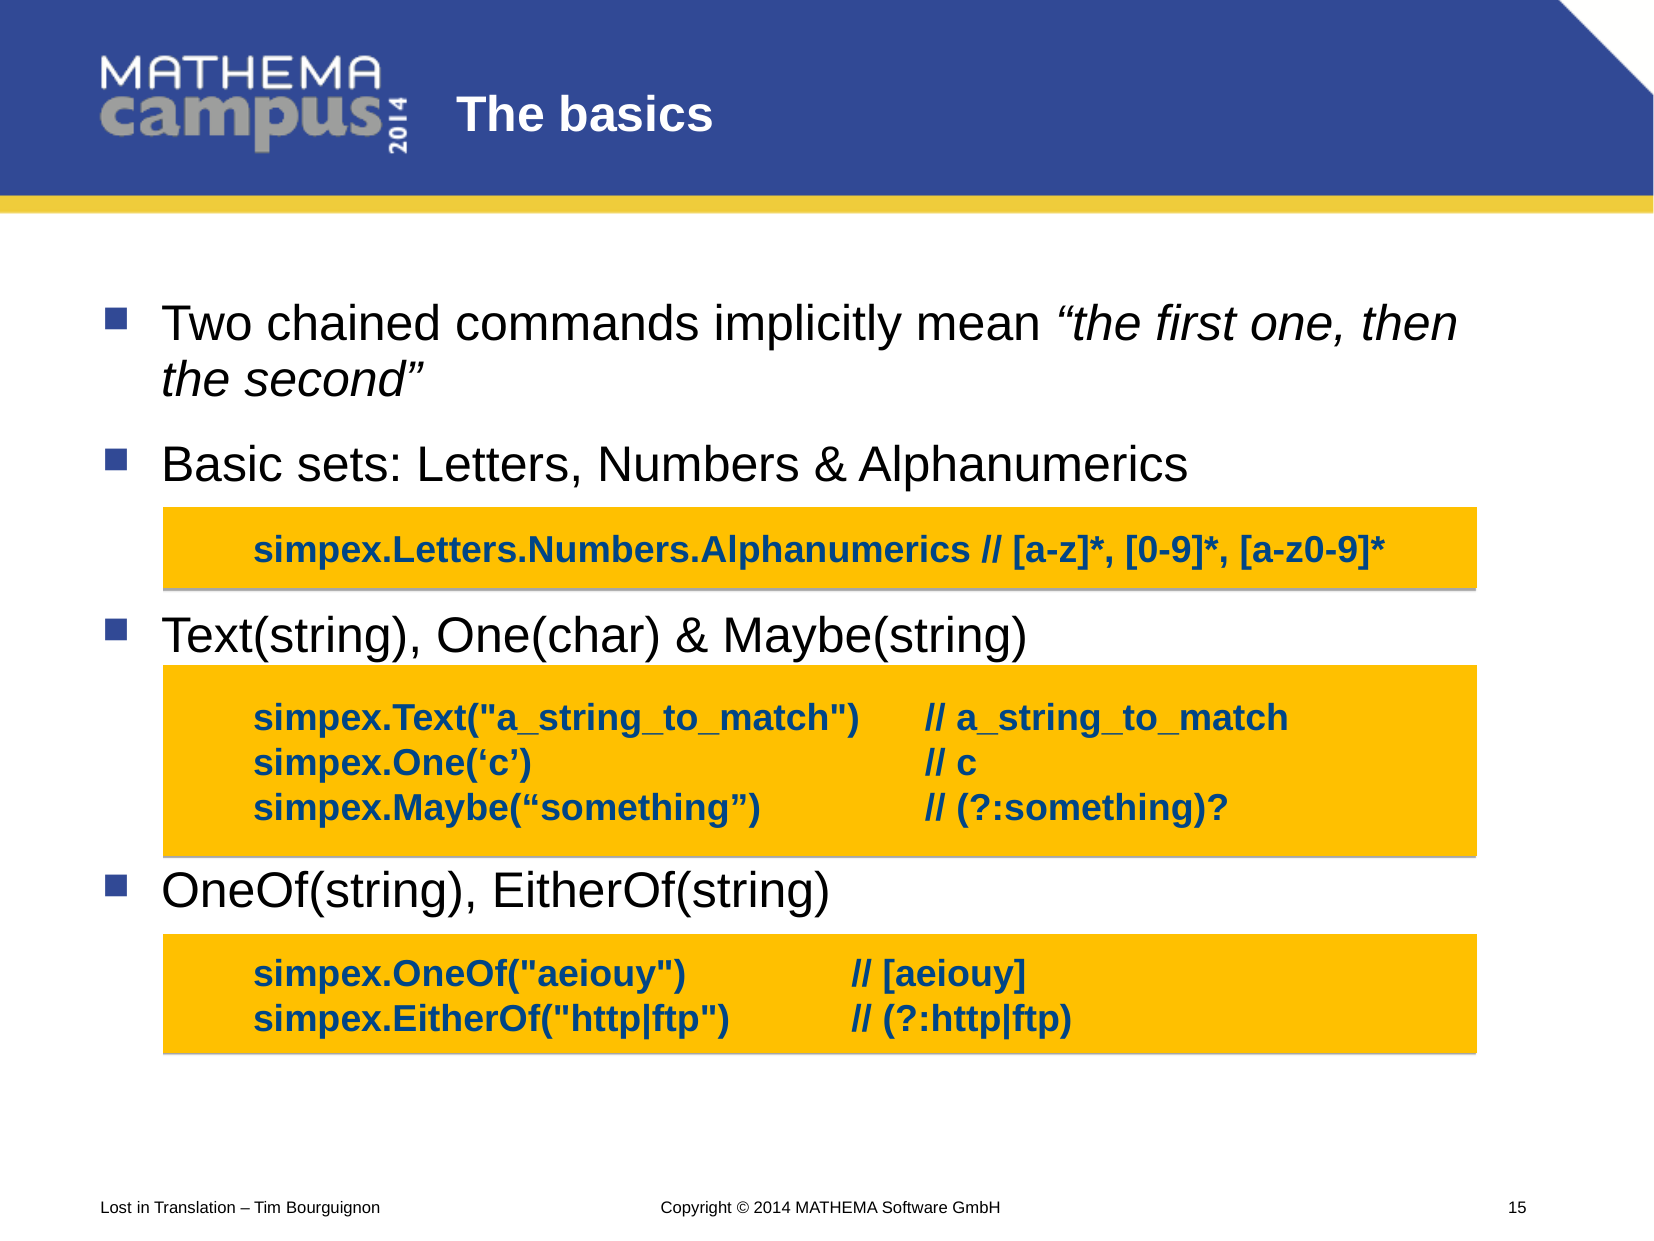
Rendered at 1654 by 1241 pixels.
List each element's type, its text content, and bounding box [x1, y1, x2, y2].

text_box simpex.OneOf("aeiouy") // [aeiouy] simpex.EitherOf("http|ftp") // (?:http|ftp) [163, 934, 1477, 1053]
list Two chained commands implicitly mean “the first one, then the second” Basic sets: Letters, Numbers & Alphanumerics Text(string), One(char) & Maybe(string) OneOf(string), EitherOf(string) [101, 295, 1528, 1139]
picture [0, 0, 1654, 217]
text_box simpex.Text("a_string_to_match") // a_string_to_match simpex.One(‘c’) // c simpex.Maybe(“something”) // (?:something)? [163, 665, 1477, 856]
title The basics [456, 68, 1528, 160]
text_box simpex.Letters.Numbers.Alphanumerics // [a-z]*, [0-9]*, [a-z0-9]* [163, 507, 1477, 588]
